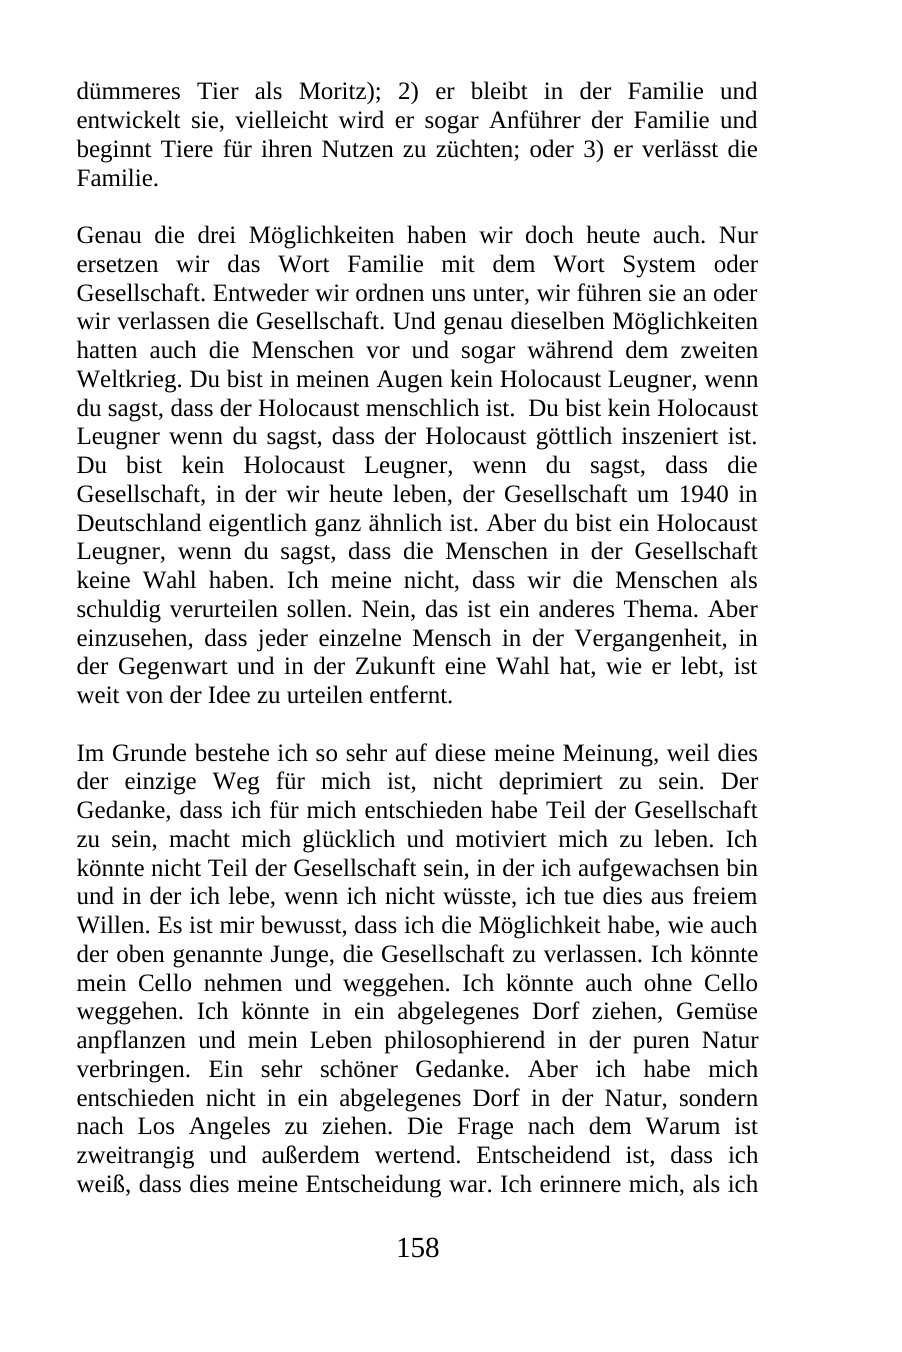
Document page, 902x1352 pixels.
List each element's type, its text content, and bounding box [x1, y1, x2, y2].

text Im Grunde bestehe ich so sehr auf diese meine Meinung, weil dies der einzige Weg für mich ist, nicht deprimiert zu sein. Der Gedanke, dass ich für mich entschieden habe Teil der Gesellschaft zu sein, macht mich glücklich und motiviert mich zu leben. Ich könnte nicht Teil der Gesellschaft sein, in der ich aufgewachsen bin und in der ich lebe, wenn ich nicht wüsste, ich tue dies aus freiem Willen. Es ist mir bewusst, dass ich die Möglichkeit habe, wie auch der oben genannte Junge, die Gesellschaft zu verlassen. Ich könnte mein Cello nehmen und weggehen. Ich könnte auch ohne Cello weggehen. Ich könnte in ein abgelegenes Dorf ziehen, Gemüse anpflanzen und mein Leben philosophierend in der puren Natur verbringen. Ein sehr schöner Gedanke. Aber ich habe mich entschieden nicht in ein abgelegenes Dorf in der Natur, sondern nach Los Angeles zu ziehen. Die Frage nach dem Warum ist zweitrangig und außerdem wertend. Entscheidend ist, dass ich weiß, dass dies meine Entscheidung war. Ich erinnere mich, als ich [76, 738, 759, 1198]
text Genau die drei Möglichkeiten haben wir doch heute auch. Nur ersetzen wir das Wort Familie mit dem Wort System oder Gesellschaft. Entweder wir ordnen uns unter, wir führen sie an oder wir verlassen die Gesellschaft. Und genau dieselben Möglichkeiten hatten auch die Menschen vor und sogar während dem zweiten Weltkrieg. Du bist in meinen Augen kein Holocaust Leugner, wenn du sagst, dass der Holocaust menschlich ist. Du bist kein Holocaust Leugner wenn du sagst, dass der Holocaust göttlich inszeniert ist. Du bist kein Holocaust Leugner, wenn du sagst, dass die Gesellschaft, in der wir heute leben, der Gesellschaft um 1940 in Deutschland eigentlich ganz ähnlich ist. Aber du bist ein Holocaust Leugner, wenn du sagst, dass die Menschen in der Gesellschaft keine Wahl haben. Ich meine nicht, dass wir die Menschen als schuldig verurteilen sollen. Nein, das ist ein anderes Thema. Aber einzusehen, dass jeder einzelne Mensch in der Vergangenheit, in der Gegenwart und in der Zukunft eine Wahl hat, wie er lebt, ist weit von der Idee zu urteilen entfernt. [76, 220, 759, 709]
text dümmeres Tier als Moritz); 2) er bleibt in der Familie und entwickelt sie, vielleicht wird er sogar Anführer der Familie und beginnt Tiere für ihren Nutzen zu züchten; oder 3) er verlässt die Familie. [76, 76, 759, 191]
